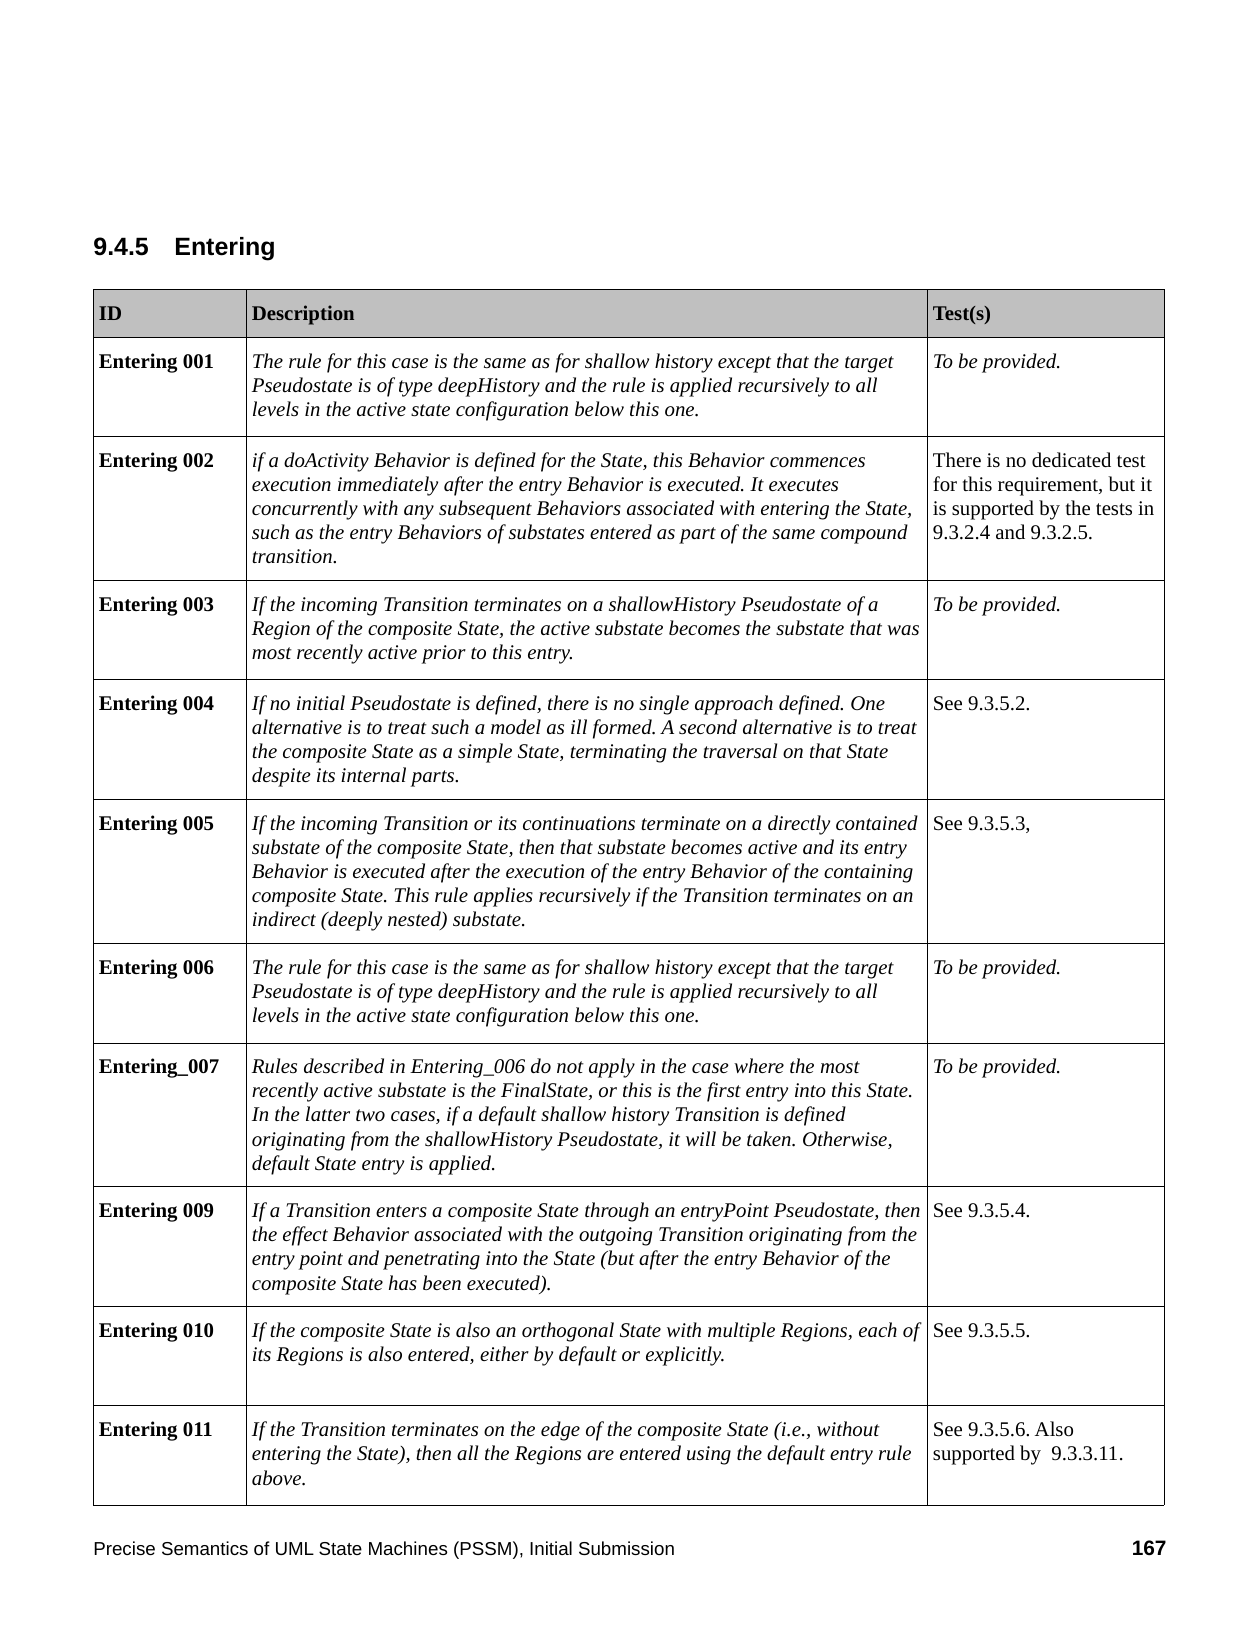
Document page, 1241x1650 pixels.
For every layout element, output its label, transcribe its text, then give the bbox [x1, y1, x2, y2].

table_cell To be provided. [928, 338, 1164, 436]
table_cell If the incoming Transition terminates on a shallowHistory Pseudostate of a Region of the composite State, the active substate becomes the substate that was most recently active prior to this entry. [247, 581, 927, 679]
table_cell The rule for this case is the same as for shallow history except that the target Pseudostate is of type deepHistory and the rule is applied recursively to all levels in the active state configuration below this one. [247, 944, 927, 1042]
table_header ID [94, 290, 246, 337]
table_cell The rule for this case is the same as for shallow history except that the target Pseudostate is of type deepHistory and the rule is applied recursively to all levels in the active state configuration below this one. [247, 338, 927, 436]
table_cell See 9.3.5.3, [928, 800, 1164, 943]
table_cell Entering 009 [94, 1187, 246, 1306]
table_header Test(s) [928, 290, 1164, 337]
subtitle Entering [93, 231, 1164, 260]
table_cell Rules described in Entering_006 do not apply in the case where the most recently active substate is the FinalState, or this is the first entry into this State. In the latter two cases, if a default shallow history Transition is defined originating from the shallowHistory Pseudostate, it will be taken. Otherwise, default State entry is applied. [247, 1044, 927, 1186]
table_cell See 9.3.5.6. Also supported by 9.3.3.11. [928, 1406, 1164, 1504]
table_cell See 9.3.5.5. [928, 1307, 1164, 1405]
table_cell Entering 005 [94, 800, 246, 943]
table_cell There is no dedicated test for this requirement, but it is supported by the tests in 9.3.2.4 and 9.3.2.5. [928, 437, 1164, 580]
table_cell If the incoming Transition or its continuations terminate on a directly contained substate of the composite State, then that substate becomes active and its entry Behavior is executed after the execution of the entry Behavior of the containing composite State. This rule applies recursively if the Transition terminates on an indirect (deeply nested) substate. [247, 800, 927, 943]
table_cell If the composite State is also an orthogonal State with multiple Regions, each of its Regions is also entered, either by default or explicitly. [247, 1307, 927, 1405]
table_cell Entering 004 [94, 680, 246, 799]
table_cell If no initial Pseudostate is defined, there is no single approach defined. One alternative is to treat such a model as ill formed. A second alternative is to treat the composite State as a simple State, terminating the traversal on that State despite its internal parts. [247, 680, 927, 799]
table_cell Entering_007 [94, 1044, 246, 1186]
table_cell If a Transition enters a composite State through an entryPoint Pseudostate, then the effect Behavior associated with the outgoing Transition originating from the entry point and penetrating into the State (but after the entry Behavior of the composite State has been executed). [247, 1187, 927, 1306]
table_cell See 9.3.5.4. [928, 1187, 1164, 1306]
table_cell Entering 002 [94, 437, 246, 580]
table_cell Entering 011 [94, 1406, 246, 1504]
table_cell To be provided. [928, 944, 1164, 1042]
table_cell If the Transition terminates on the edge of the composite State (i.e., without entering the State), then all the Regions are entered using the default entry rule above. [247, 1406, 927, 1504]
table_cell Entering 003 [94, 581, 246, 679]
table_cell Entering 001 [94, 338, 246, 436]
table_cell To be provided. [928, 1044, 1164, 1186]
table_cell Entering 010 [94, 1307, 246, 1405]
table_cell See 9.3.5.2. [928, 680, 1164, 799]
table_cell To be provided. [928, 581, 1164, 679]
table_cell if a doActivity Behavior is defined for the State, this Behavior commences execution immediately after the entry Behavior is executed. It executes concurrently with any subsequent Behaviors associated with entering the State, such as the entry Behaviors of substates entered as part of the same compound transition. [247, 437, 927, 580]
table_cell Entering 006 [94, 944, 246, 1042]
table_header Description [247, 290, 927, 337]
